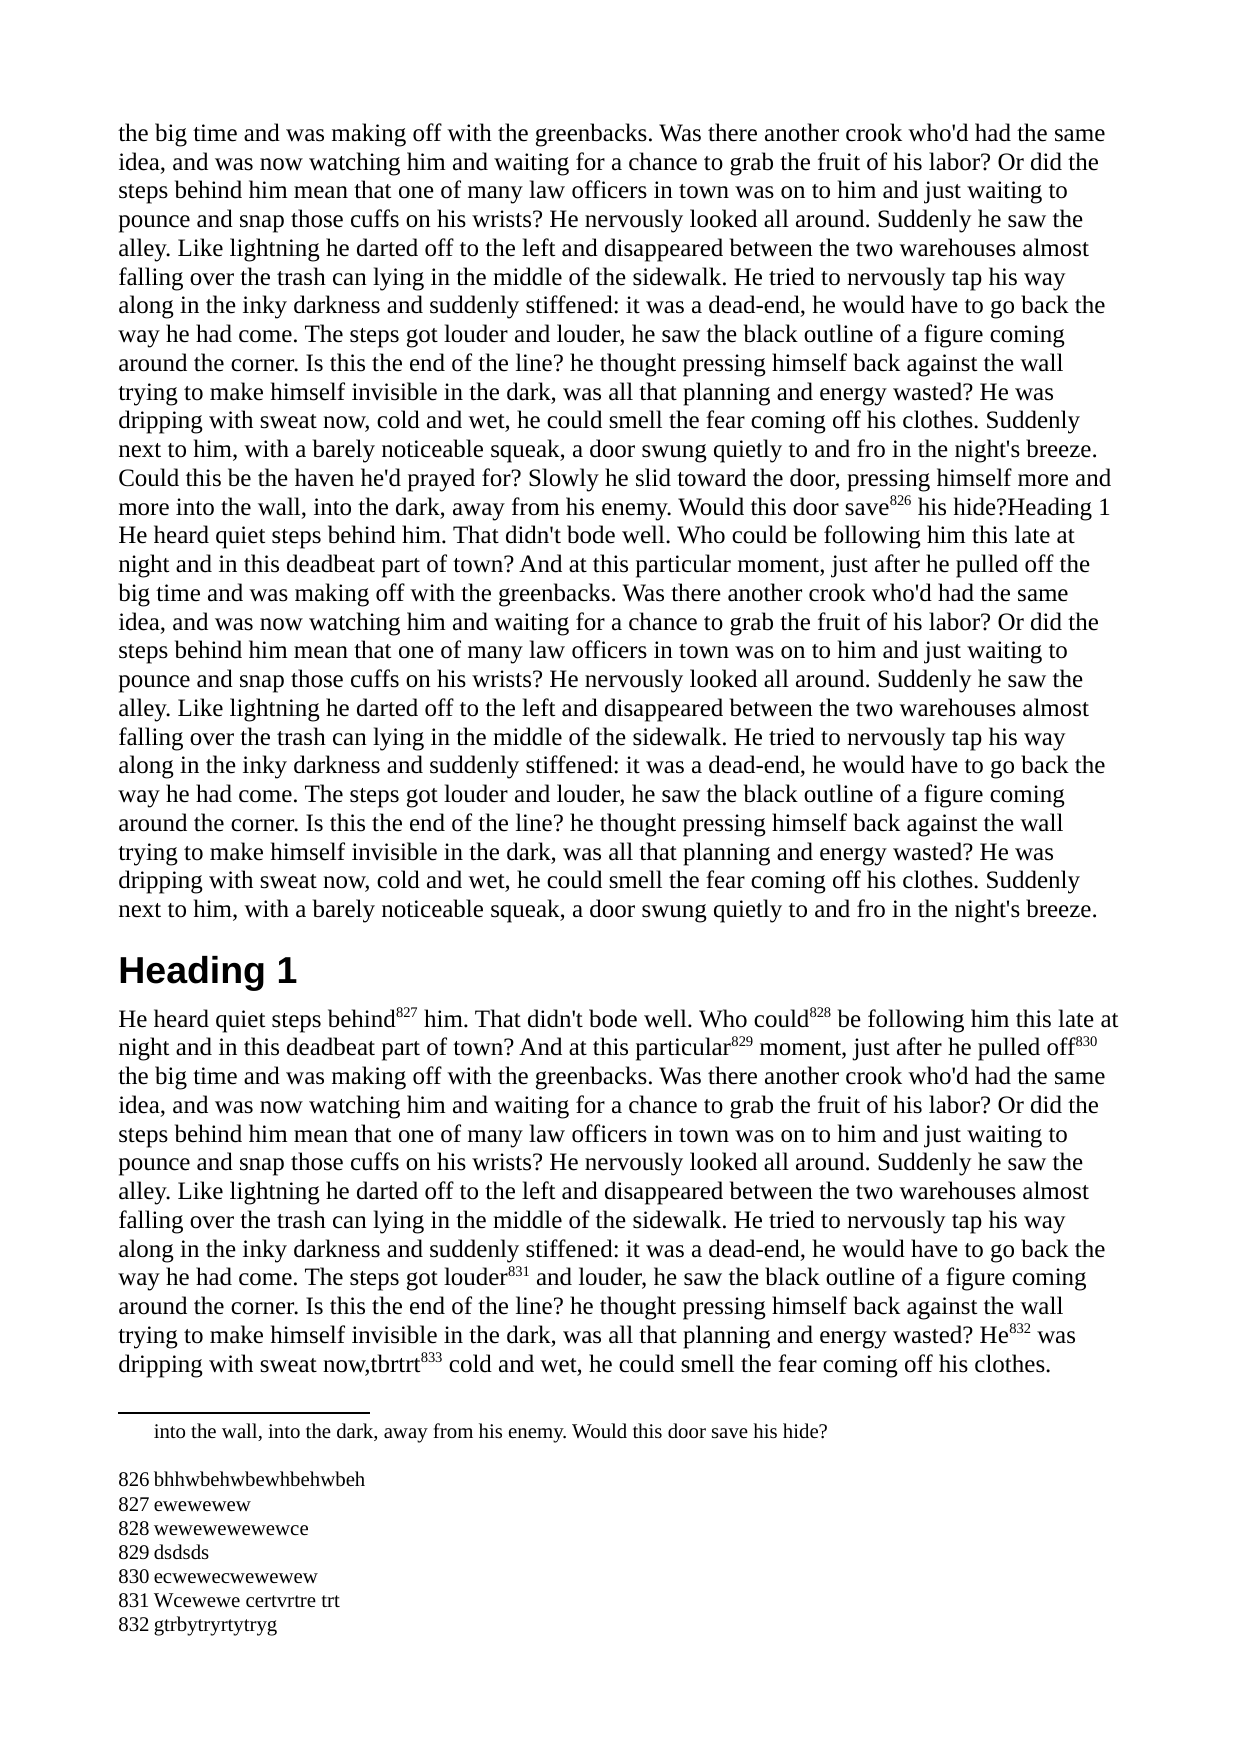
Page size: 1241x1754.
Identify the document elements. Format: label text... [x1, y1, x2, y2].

text Wcewewe certvrtre trt [118, 1588, 1122, 1612]
text He heard quiet steps behind him. That didn't bode well. Who could be following him this late at night and in this deadbeat part of town? And at this particular moment, just after he pulled off the big time and was making off with the greenbacks. Was there another crook who'd had the same idea, and was now watching him and waiting for a chance to grab the fruit of his labor? Or did the steps behind him mean that one of many law officers in town was on to him and just waiting to pounce and snap those cuffs on his wrists? He nervously looked all around. Suddenly he saw the alley. Like lightning he darted off to the left and disappeared between the two warehouses almost falling over the trash can lying in the middle of the sidewalk. He tried to nervously tap his way along in the inky darkness and suddenly stiffened: it was a dead-end, he would have to go back the way he had come. The steps got louder and louder, he saw the black outline of a figure coming around the corner. Is this the end of the line? he thought pressing himself back against the wall trying to make himself invisible in the dark, was all that planning and energy wasted? He was dripping with sweat now, cold and wet, he could smell the fear coming off his clothes. Suddenly next to him, with a barely noticeable squeak, a door swung quietly to and fro in the night's breeze. [118, 521, 1122, 923]
text He heard quiet steps behind him. That didn't bode well. Who could be following him this late at night and in this deadbeat part of town? And at this particular moment, just after he pulled off the big time and was making off with the greenbacks. Was there another crook who'd had the same idea, and was now watching him and waiting for a chance to grab the fruit of his labor? Or did the steps behind him mean that one of many law officers in town was on to him and just waiting to pounce and snap those cuffs on his wrists? He nervously looked all around. Suddenly he saw the alley. Like lightning he darted off to the left and disappeared between the two warehouses almost falling over the trash can lying in the middle of the sidewalk. He tried to nervously tap his way along in the inky darkness and suddenly stiffened: it was a dead-end, he would have to go back the way he had come. The steps got louder and louder, he saw the black outline of a figure coming around the corner. Is this the end of the line? he thought pressing himself back against the wall trying to make himself invisible in the dark, was all that planning and energy wasted? He was dripping with sweat now,tbrtrt cold and wet, he could smell the fear coming off his clothes. [118, 1004, 1122, 1377]
text bhhwbehwbewhbehwbeh [118, 1467, 1122, 1491]
text gtrbytryrtytryg [118, 1612, 1122, 1636]
text into the wall, into the dark, away from his enemy. Would this door save his hide? [118, 1419, 1122, 1443]
text ewewewew [118, 1491, 1122, 1516]
text the big time and was making off with the greenbacks. Was there another crook who'd had the same idea, and was now watching him and waiting for a chance to grab the fruit of his labor? Or did the steps behind him mean that one of many law officers in town was on to him and just waiting to pounce and snap those cuffs on his wrists? He nervously looked all around. Suddenly he saw the alley. Like lightning he darted off to the left and disappeared between the two warehouses almost falling over the trash can lying in the middle of the sidewalk. He tried to nervously tap his way along in the inky darkness and suddenly stiffened: it was a dead-end, he would have to go back the way he had come. The steps got louder and louder, he saw the black outline of a figure coming around the corner. Is this the end of the line? he thought pressing himself back against the wall trying to make himself invisible in the dark, was all that planning and energy wasted? He was dripping with sweat now, cold and wet, he could smell the fear coming off his clothes. Suddenly next to him, with a barely noticeable squeak, a door swung quietly to and fro in the night's breeze. Could this be the haven he'd prayed for? Slowly he slid toward the door, pressing himself more and more into the wall, into the dark, away from his enemy. Would this door save his hide?Heading 1 [118, 118, 1122, 521]
subtitle Heading 1 [118, 948, 1122, 991]
text wewewewewewce [118, 1516, 1122, 1539]
text dsdsds [118, 1539, 1122, 1564]
text ecwewecwewewew [118, 1564, 1122, 1588]
